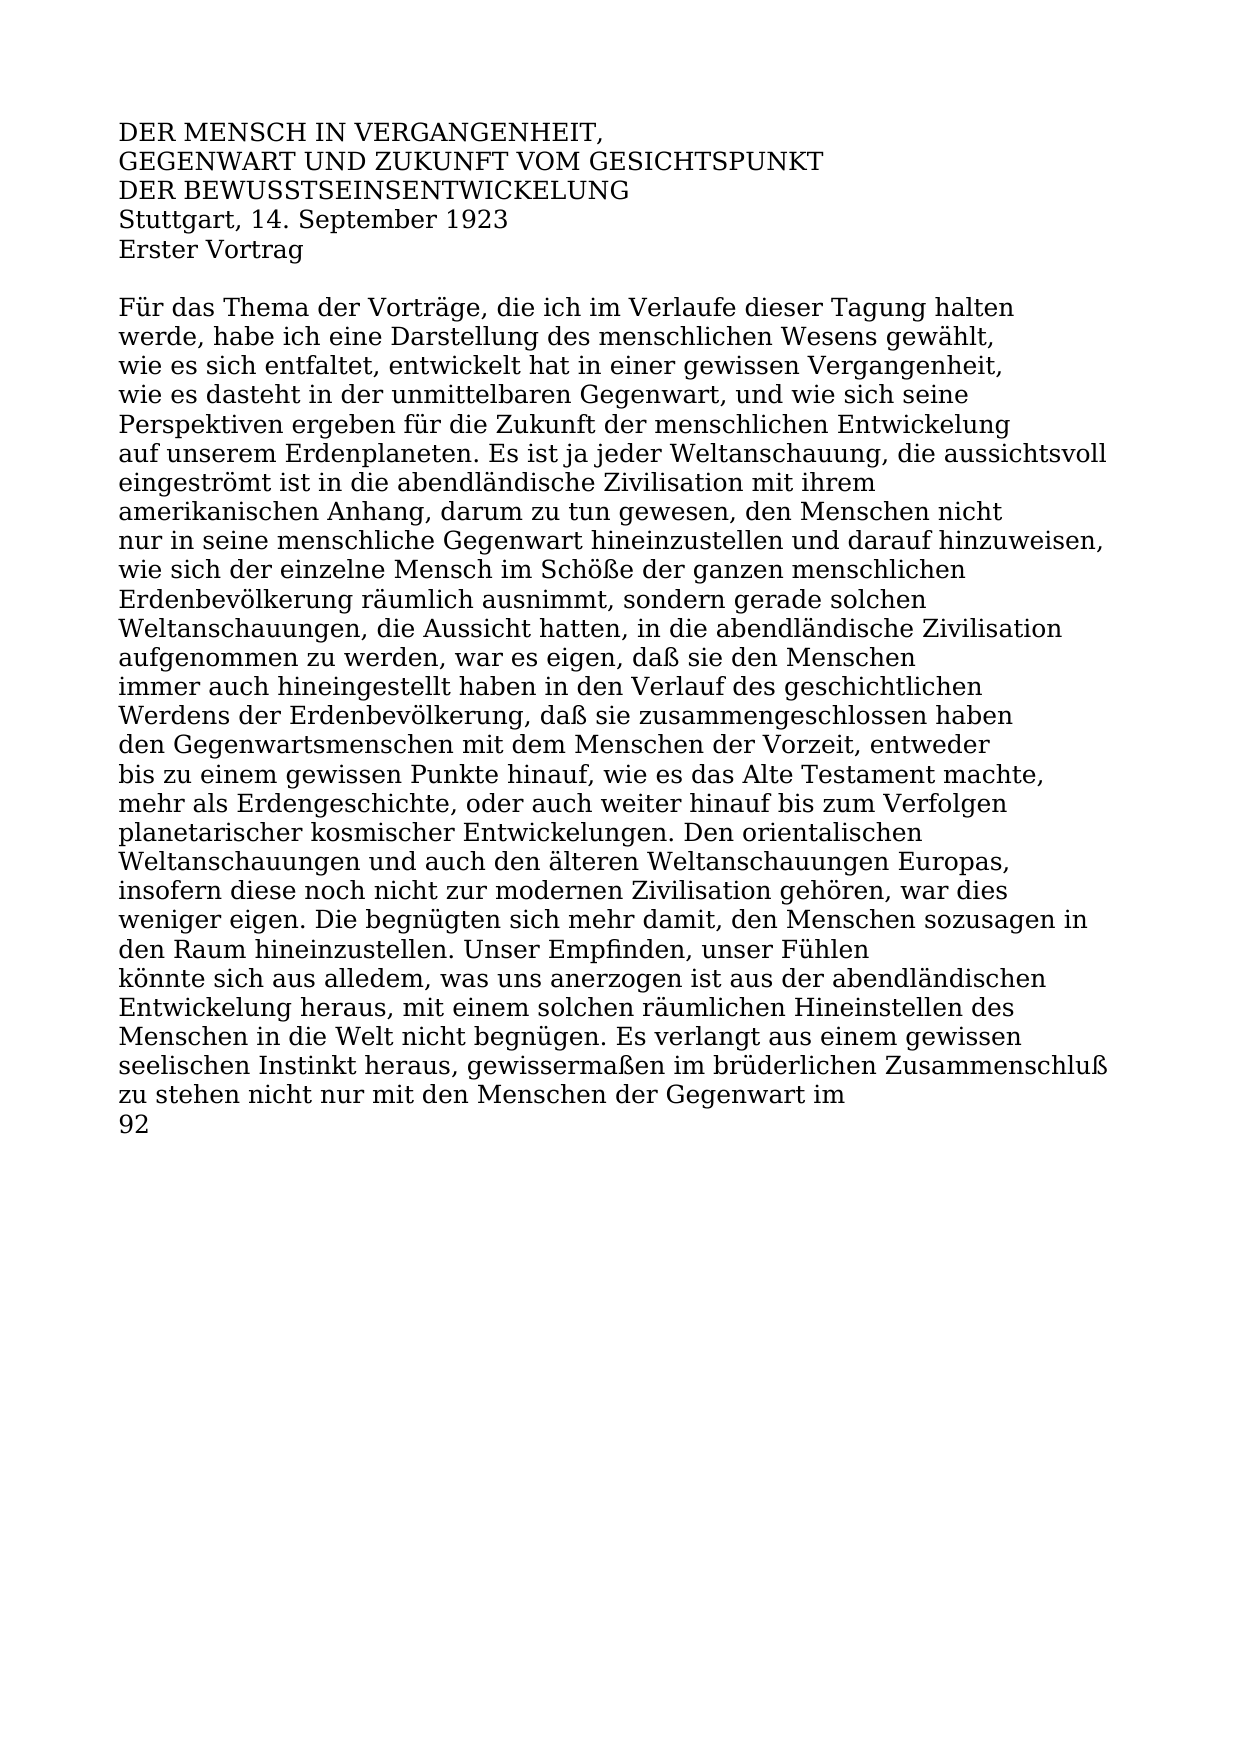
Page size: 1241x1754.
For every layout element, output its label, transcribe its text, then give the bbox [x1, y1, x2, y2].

text Stuttgart, 14. September 1923 [118, 206, 1122, 235]
text Entwickelung heraus, mit einem solchen räumlichen Hineinstellen des [118, 993, 1122, 1022]
text GEGENWART UND ZUKUNFT VOM GESICHTSPUNKT [118, 147, 1122, 176]
text Perspektiven ergeben für die Zukunft der menschlichen Entwickelung [118, 410, 1122, 439]
text immer auch hineingestellt haben in den Verlauf des geschichtlichen [118, 672, 1122, 701]
text wie es sich entfaltet, entwickelt hat in einer gewissen Vergangenheit, [118, 351, 1122, 381]
text weniger eigen. Die begnügten sich mehr damit, den Menschen sozusagen in den Raum hineinzustellen. Unser Empfinden, unser Fühlen [118, 906, 1122, 964]
text bis zu einem gewissen Punkte hinauf, wie es das Alte Testament machte, [118, 760, 1122, 789]
text Erster Vortrag [118, 235, 1122, 264]
text nur in seine menschliche Gegenwart hineinzustellen und darauf hinzuweisen, wie sich der einzelne Mensch im Schöße der ganzen menschlichen Erdenbevölkerung räumlich ausnimmt, sondern gerade solchen [118, 526, 1122, 614]
text auf unserem Erdenplaneten. Es ist ja jeder Weltanschauung, die aussichtsvoll eingeströmt ist in die abendländische Zivilisation mit ihrem [118, 439, 1122, 497]
text Für das Thema der Vorträge, die ich im Verlaufe dieser Tagung halten [118, 293, 1122, 322]
text Menschen in die Welt nicht begnügen. Es verlangt aus einem gewissen [118, 1022, 1122, 1051]
text Werdens der Erdenbevölkerung, daß sie zusammengeschlossen haben [118, 701, 1122, 731]
text DER BEWUSSTSEINSENTWICKELUNG [118, 176, 1122, 206]
text den Gegenwartsmenschen mit dem Menschen der Vorzeit, entweder [118, 731, 1122, 760]
text könnte sich aus alledem, was uns anerzogen ist aus der abendländischen [118, 964, 1122, 993]
text DER MENSCH IN VERGANGENHEIT, [118, 118, 1122, 147]
text wie es dasteht in der unmittelbaren Gegenwart, und wie sich seine [118, 381, 1122, 410]
text mehr als Erdengeschichte, oder auch weiter hinauf bis zum Verfolgen [118, 789, 1122, 818]
text 92 [118, 1110, 1122, 1139]
text amerikanischen Anhang, darum zu tun gewesen, den Menschen nicht [118, 497, 1122, 526]
text Weltanschauungen, die Aussicht hatten, in die abendländische Zivilisation aufgenommen zu werden, war es eigen, daß sie den Menschen [118, 614, 1122, 672]
text seelischen Instinkt heraus, gewissermaßen im brüderlichen Zusammenschluß zu stehen nicht nur mit den Menschen der Gegenwart im [118, 1051, 1122, 1110]
text werde, habe ich eine Darstellung des menschlichen Wesens gewählt, [118, 322, 1122, 351]
text planetarischer kosmischer Entwickelungen. Den orientalischen Weltanschauungen und auch den älteren Weltanschauungen Europas, insofern diese noch nicht zur modernen Zivilisation gehören, war dies [118, 818, 1122, 906]
